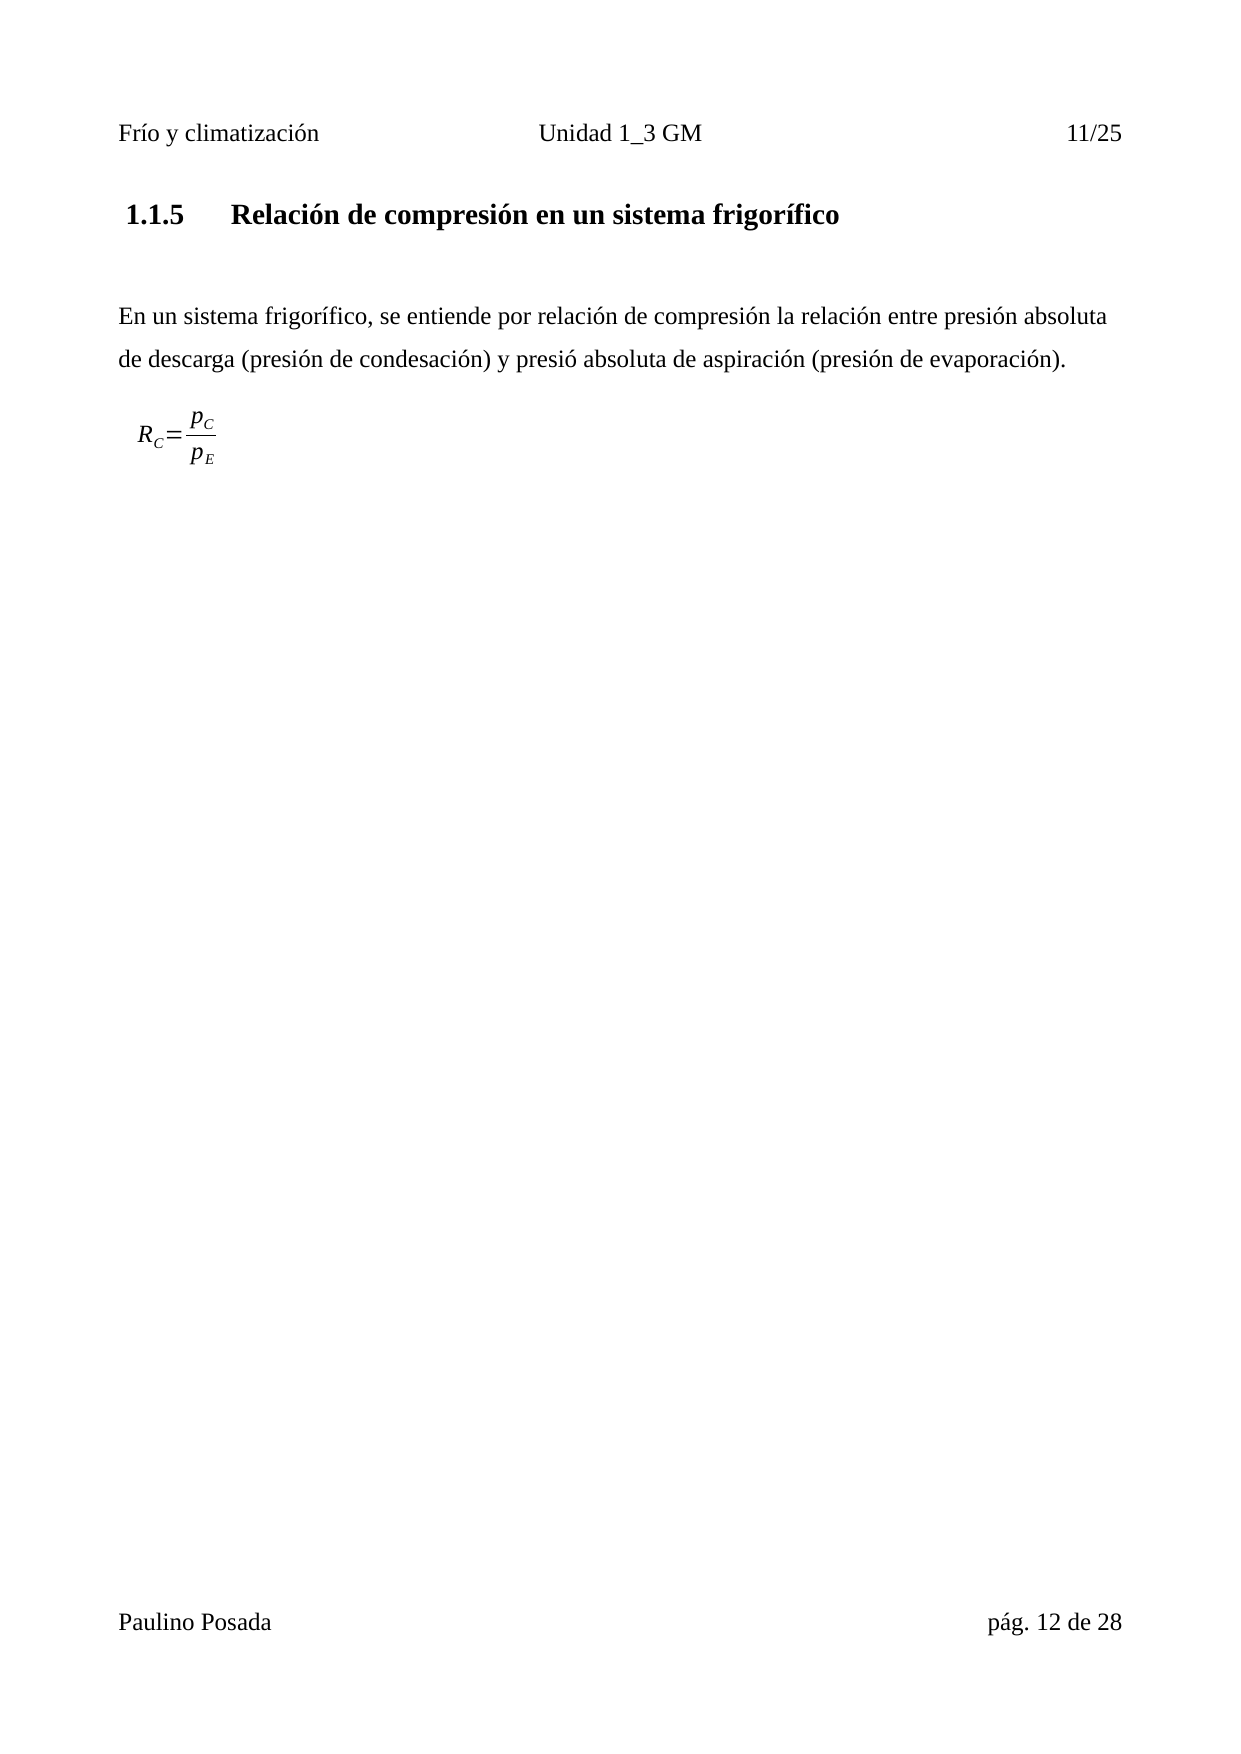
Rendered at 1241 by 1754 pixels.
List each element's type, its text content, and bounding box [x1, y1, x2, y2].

text En un sistema frigorífico, se entiende por relación de compresión la relación entre presión absoluta de descarga (presión de condesación) y presió absoluta de aspiración (presión de evaporación). [118, 301, 1122, 373]
subtitle Relación de compresión en un sistema frigorífico [118, 197, 1122, 231]
